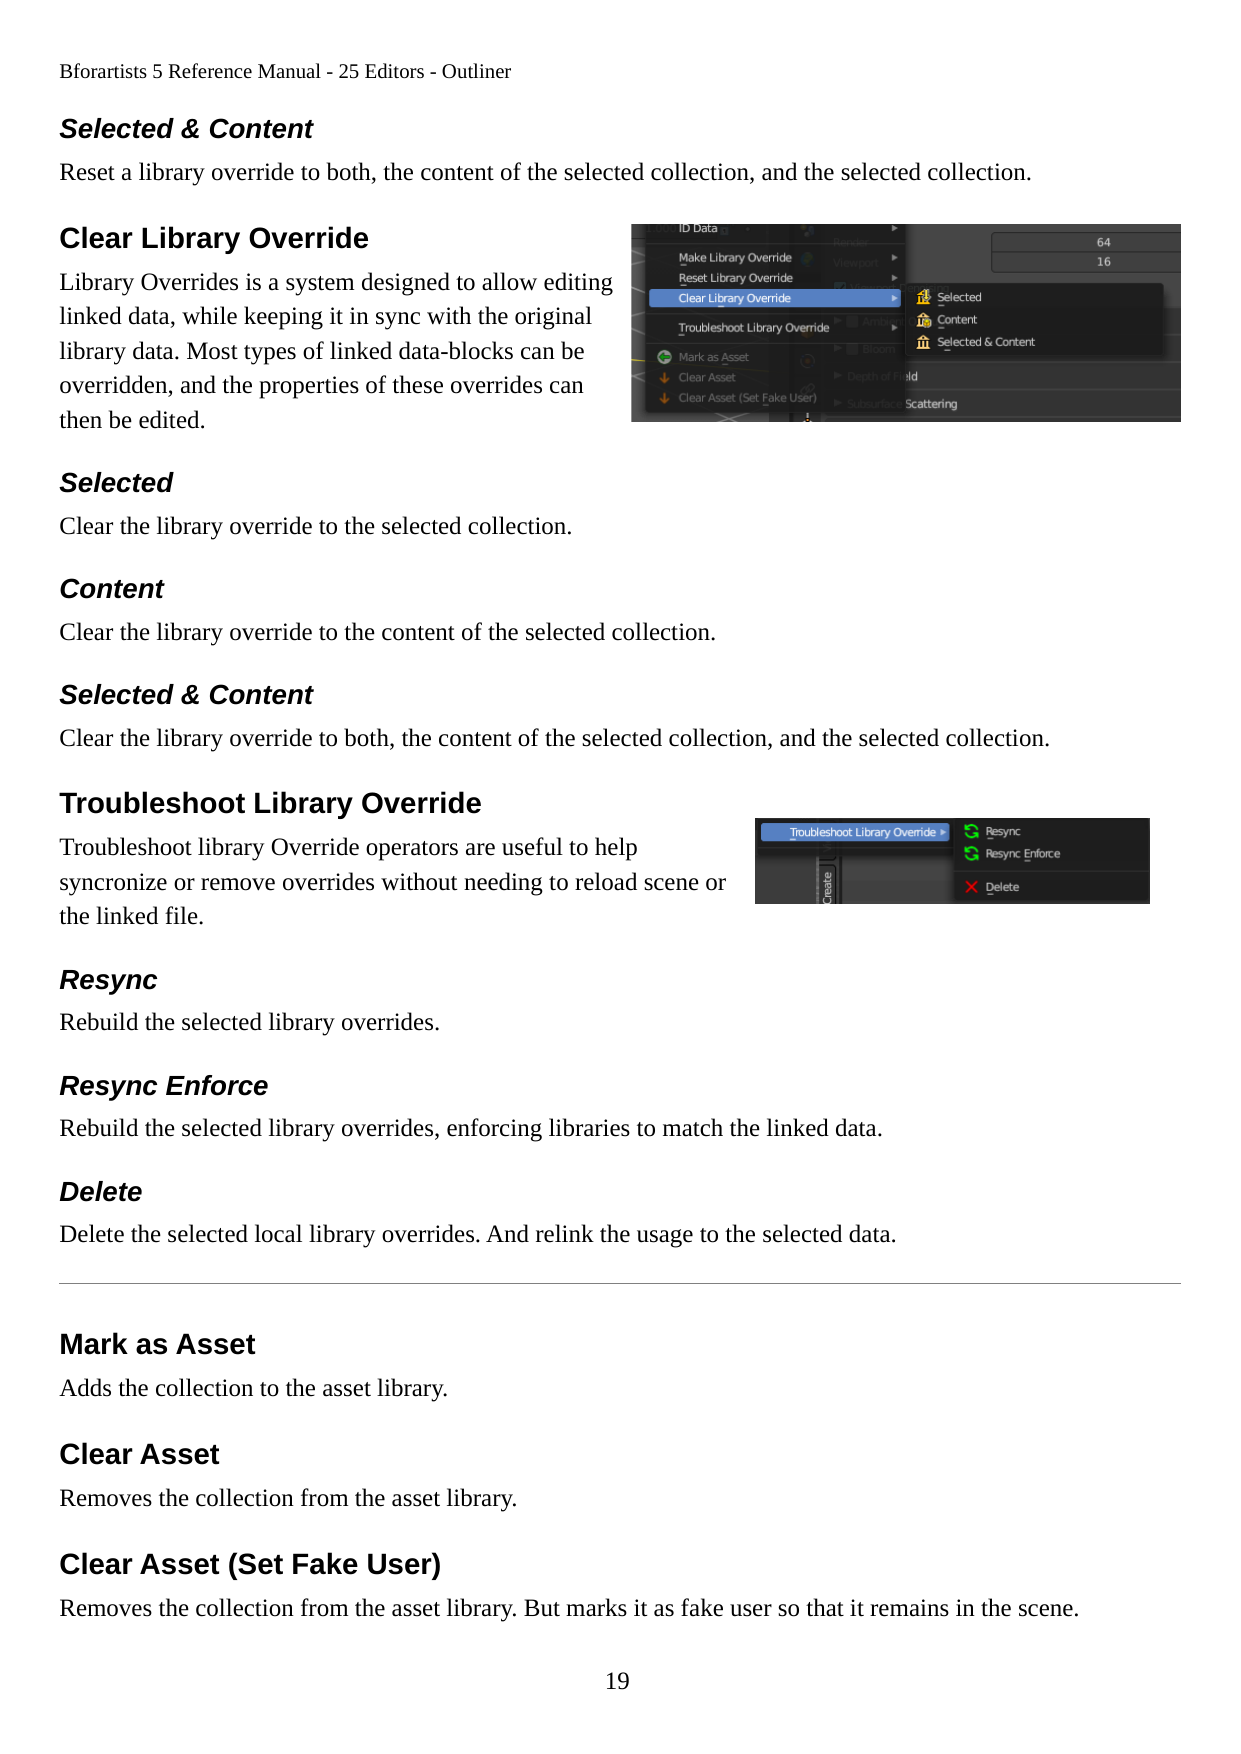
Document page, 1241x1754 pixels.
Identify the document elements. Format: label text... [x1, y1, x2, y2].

subtitle Clear Asset [59, 1437, 1181, 1471]
subtitle Resync Enforce [59, 1069, 1181, 1101]
text Removes the collection from the asset library. But marks it as fake user so that it remains in the scene. [59, 1593, 1181, 1622]
text Rebuild the selected library overrides, enforcing libraries to match the linked data. [59, 1113, 1181, 1142]
subtitle Selected [59, 466, 1181, 498]
subtitle Selected & Content [59, 113, 1181, 144]
picture [755, 818, 1150, 904]
text Library Overrides is a system designed to allow editing linked data, while keeping it in sync with the original library data. Most types of linked data-blocks can be overridden, and the properties of these overrides can then be edited. [59, 267, 1181, 433]
picture [631, 224, 1181, 422]
text Clear the library override to both, the content of the selected collection, and the selected collection. [59, 723, 1181, 751]
text Removes the collection from the asset library. [59, 1483, 1181, 1512]
subtitle Resync [59, 963, 1181, 995]
subtitle Content [59, 572, 1181, 604]
text Delete the selected local library overrides. And relink the usage to the selected data. [59, 1219, 1181, 1248]
subtitle Delete [59, 1175, 1181, 1207]
subtitle Clear Library Override [59, 221, 1181, 254]
subtitle Troubleshoot Library Override [59, 786, 1181, 820]
text Clear the library override to the content of the selected collection. [59, 617, 1181, 645]
text Rebuild the selected library overrides. [59, 1007, 1181, 1036]
subtitle Selected & Content [59, 678, 1181, 710]
text Troubleshoot library Override operators are useful to help syncronize or remove overrides without needing to reload scene or the linked file. [59, 832, 1181, 930]
subtitle Clear Asset (Set Fake User) [59, 1547, 1181, 1581]
text Clear the library override to the selected collection. [59, 511, 1181, 539]
text Reset a library override to both, the content of the selected collection, and the selected collection. [59, 157, 1181, 186]
text Adds the collection to the asset library. [59, 1373, 1181, 1402]
subtitle Mark as Asset [59, 1327, 1181, 1361]
